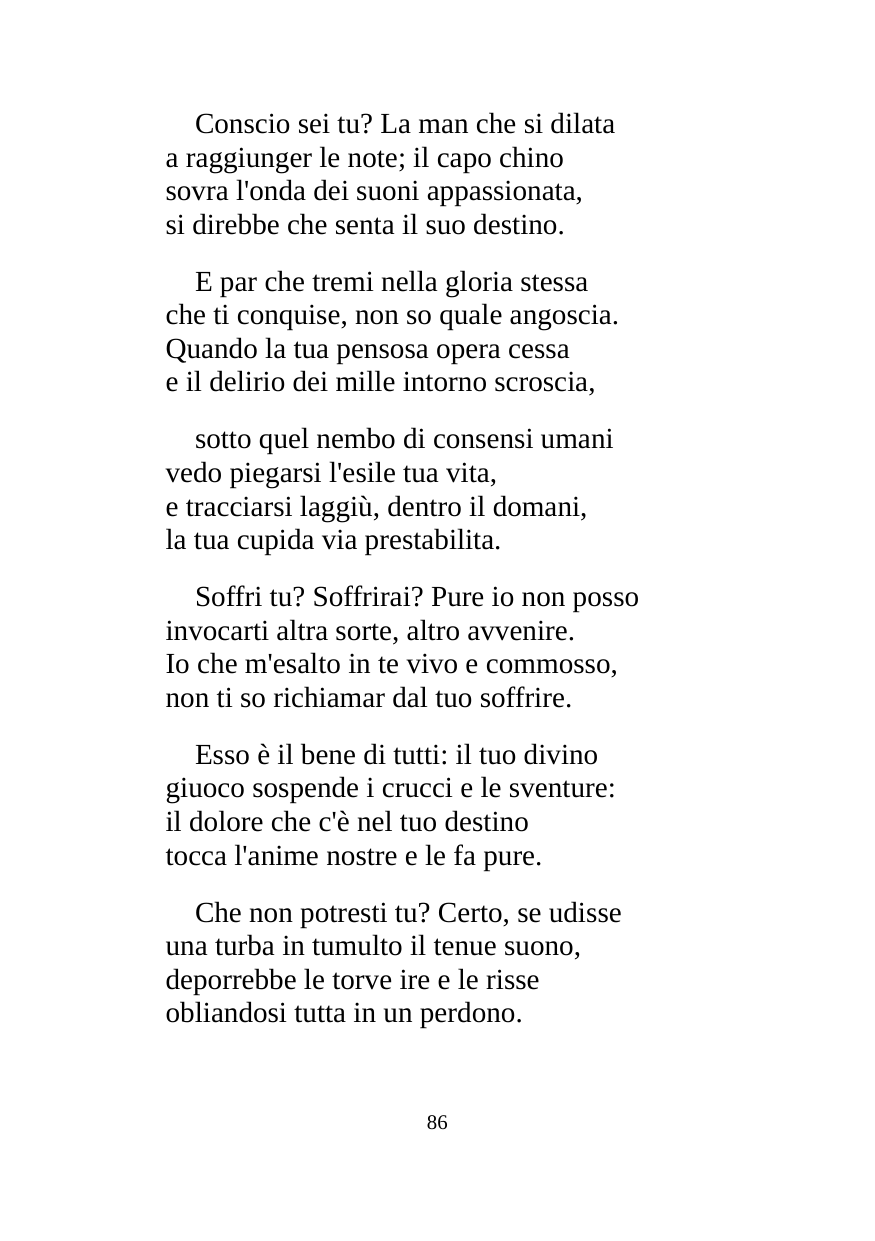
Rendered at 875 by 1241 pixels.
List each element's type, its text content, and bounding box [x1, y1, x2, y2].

text Conscio sei tu? La man che si dilata a raggiunger le note; il capo chino sovra l'onda dei suoni appassionata, si direbbe che senta il suo destino. [165, 106, 768, 240]
text Esso è il bene di tutti: il tuo divino giuoco sospende i crucci e le sventure: il dolore che c'è nel tuo destino tocca l'anime nostre e le fa pure. [165, 737, 768, 871]
text E par che tremi nella gloria stessa che ti conquise, non so quale angoscia. Quando la tua pensosa opera cessa e il delirio dei mille intorno scroscia, [165, 264, 768, 398]
text sotto quel nembo di consensi umani vedo piegarsi l'esile tua vita, e tracciarsi laggiù, dentro il domani, la tua cupida via prestabilita. [165, 422, 768, 556]
text Che non potresti tu? Certo, se udisse una turba in tumulto il tenue suono, deporrebbe le torve ire e le risse obliandosi tutta in un perdono. [165, 895, 768, 1029]
text Soffri tu? Soffrirai? Pure io non posso invocarti altra sorte, altro avvenire. Io che m'esalto in te vivo e commosso, non ti so richiamar dal tuo soffrire. [165, 579, 768, 713]
